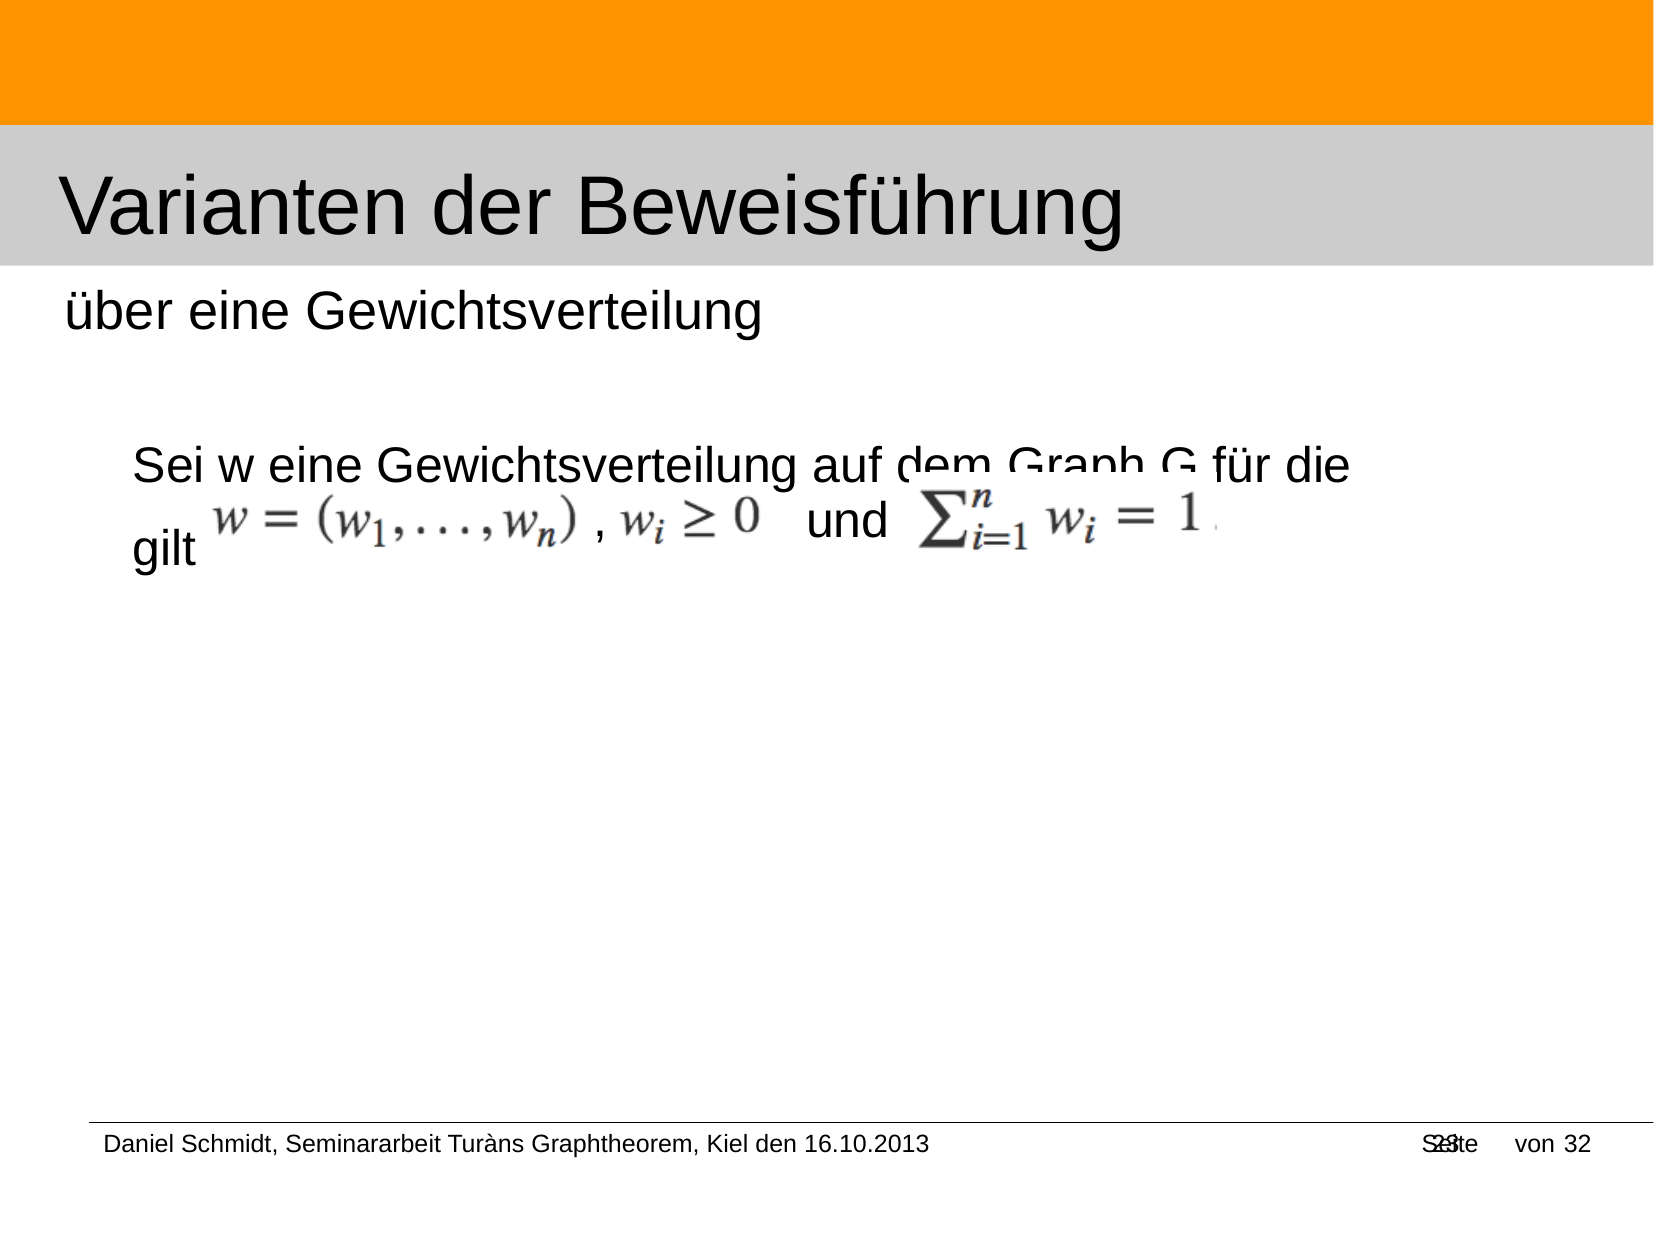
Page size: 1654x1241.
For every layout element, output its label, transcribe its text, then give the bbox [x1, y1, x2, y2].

text_box , [578, 484, 709, 555]
title Varianten der Beweisführung [50, 143, 1359, 260]
text_box Daniel Schmidt, Seminararbeit Turàns Graphtheorem, Kiel den 16.10.2013 [88, 1122, 975, 1165]
text_box Sei w eine Gewichtsverteilung auf dem Graph G für die gilt [118, 401, 1418, 556]
text_box Seite [1406, 1122, 1416, 1165]
title über eine Gewichtsverteilung [56, 238, 1365, 349]
picture [909, 472, 1217, 566]
text_box [1416, 1122, 1549, 1165]
text_box 32 [1549, 1121, 1654, 1193]
text_box und [791, 485, 905, 556]
picture [614, 484, 768, 556]
picture [200, 484, 591, 567]
